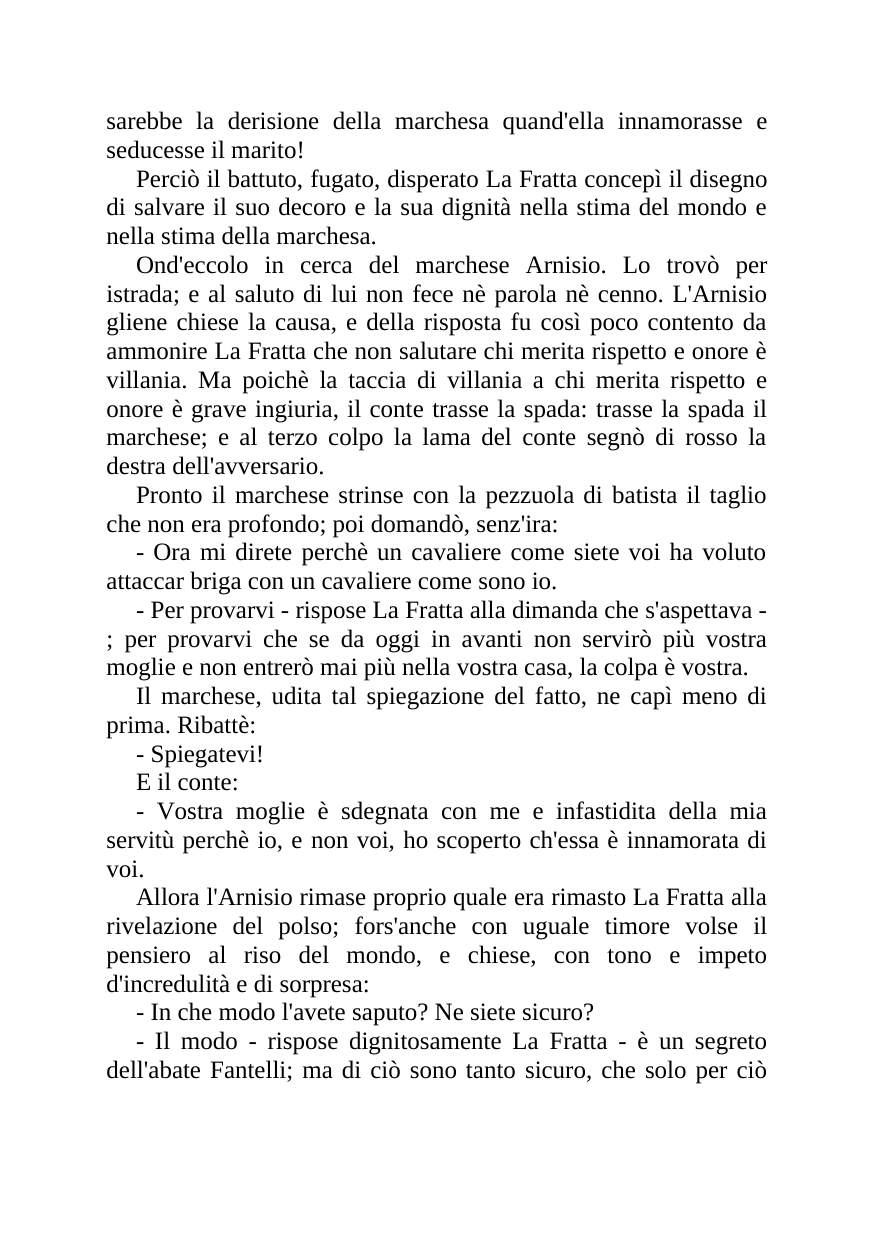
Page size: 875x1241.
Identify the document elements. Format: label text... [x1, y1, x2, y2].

text - Vostra moglie è sdegnata con me e infastidita della mia servitù perchè io, e non voi, ho scoperto ch'essa è innamorata di voi. [106, 796, 768, 882]
text Il marchese, udita tal spiegazione del fatto, ne capì meno di prima. Ribattè: [106, 681, 768, 739]
text Ond'eccolo in cerca del marchese Arnisio. Lo trovò per istrada; e al saluto di lui non fece nè parola nè cenno. L'Arnisio gliene chiese la causa, e della risposta fu così poco contento da ammonire La Fratta che non salutare chi merita rispetto e onore è villania. Ma poichè la taccia di villania a chi merita rispetto e onore è grave ingiuria, il conte trasse la spada: trasse la spada il marchese; e al terzo colpo la lama del conte segnò di rosso la destra dell'avversario. [106, 250, 768, 480]
text - Spiegatevi! [106, 739, 768, 767]
text sarebbe la derisione della marchesa quand'ella innamorasse e seducesse il marito! [106, 106, 768, 164]
text Allora l'Arnisio rimase proprio quale era rimasto La Fratta alla rivelazione del polso; fors'anche con uguale timore volse il pensiero al riso del mondo, e chiese, con tono e impeto d'incredulità e di sorpresa: [106, 882, 768, 997]
text - Per provarvi - rispose La Fratta alla dimanda che s'aspettava - ; per provarvi che se da oggi in avanti non servirò più vostra moglie e non entrerò mai più nella vostra casa, la colpa è vostra. [106, 595, 768, 681]
text - In che modo l'avete saputo? Ne siete sicuro? [106, 997, 768, 1026]
text Pronto il marchese strinse con la pezzuola di batista il taglio che non era profondo; poi domandò, senz'ira: [106, 480, 768, 537]
text E il conte: [106, 767, 768, 796]
text - Ora mi direte perchè un cavaliere come siete voi ha voluto attaccar briga con un cavaliere come sono io. [106, 537, 768, 595]
text - Il modo - rispose dignitosamente La Fratta - è un segreto dell'abate Fantelli; ma di ciò sono tanto sicuro, che solo per ciò [106, 1026, 768, 1084]
text Perciò il battuto, fugato, disperato La Fratta concepì il disegno di salvare il suo decoro e la sua dignità nella stima del mondo e nella stima della marchesa. [106, 164, 768, 250]
